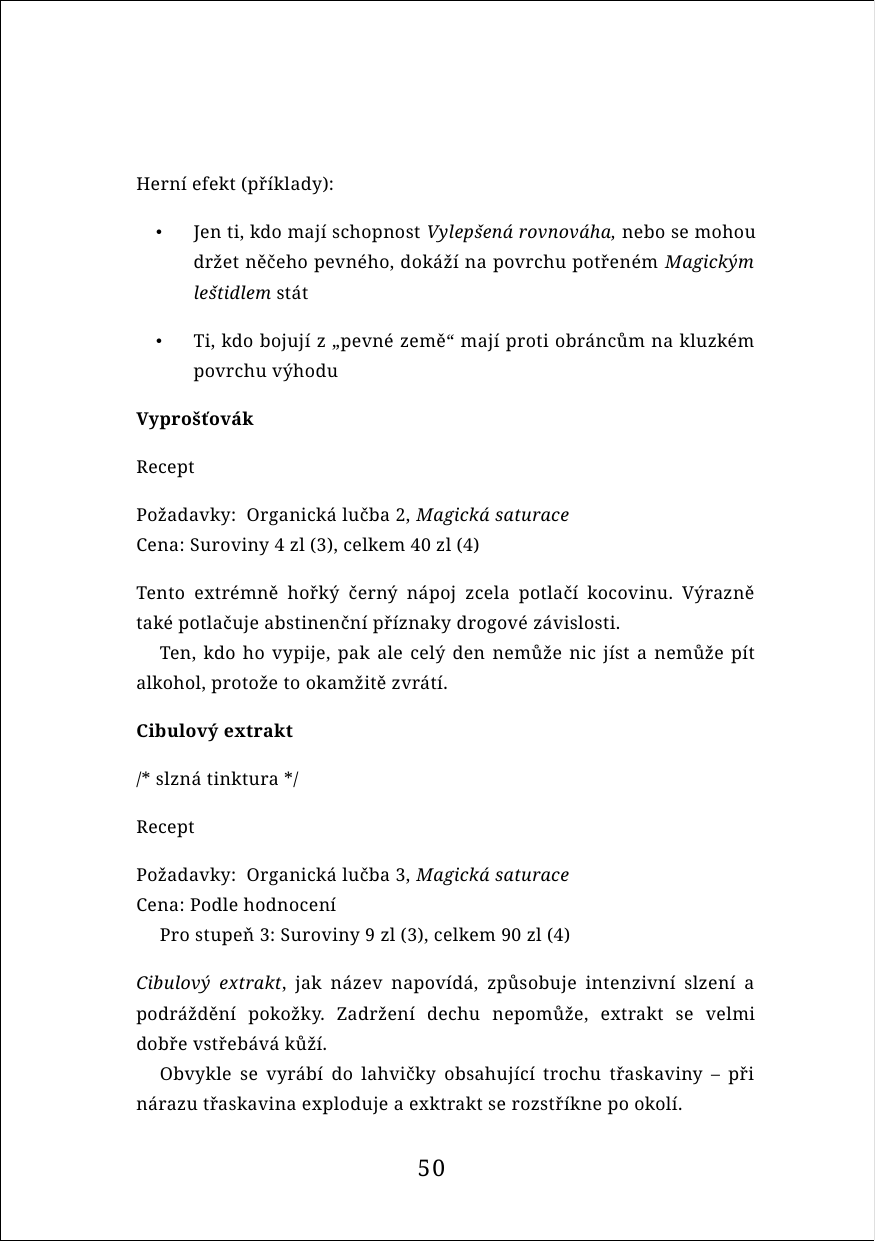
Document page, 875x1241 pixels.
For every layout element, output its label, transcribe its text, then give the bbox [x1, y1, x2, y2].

text Cibulový extrakt [136, 719, 756, 743]
text Tento extrémně hořký černý nápoj zcela potlačí kocovinu. Výrazně také potlačuje abstinenční příznaky drogové závislosti. Ten, kdo ho vypije, pak ale celý den nemůže nic jíst a nemůže pít alkohol, protože to okamžitě zvrátí. [136, 580, 756, 695]
list Jen ti, kdo mají schopnost Vylepšená rovnováha, nebo se mohou držet něčeho pevného, dokáží na povrchu potřeném Magickým leštidlem stát [156, 220, 756, 304]
text Požadavky: Organická lučba 2, Magická saturace Cena: Suroviny 4 zl (3), celkem 40 zl (4) [136, 502, 756, 556]
text Recept [136, 814, 756, 839]
text Cibulový extrakt, jak název napovídá, způsobuje intenzivní slzení a podráždění pokožky. Zadržení dechu nepomůže, extrakt se velmi dobře vstřebává kůží. Obvykle se vyrábí do lahvičky obsahující trochu třaskaviny – při nárazu třaskavina exploduje a exktrakt se rozstříkne po okolí. [136, 971, 756, 1116]
text Recept [136, 454, 756, 478]
text Herní efekt (příklady): [136, 172, 756, 196]
text Požadavky: Organická lučba 3, Magická saturace Cena: Podle hodnocení Pro stupeň 3: Suroviny 9 zl (3), celkem 90 zl (4) [136, 862, 756, 947]
text /* slzná tinktura */ [136, 767, 756, 791]
text Vyprošťovák [136, 406, 756, 430]
list Ti, kdo bojují z „pevné země“ mají proti obráncům na kluzkém povrchu výhodu [156, 328, 756, 382]
